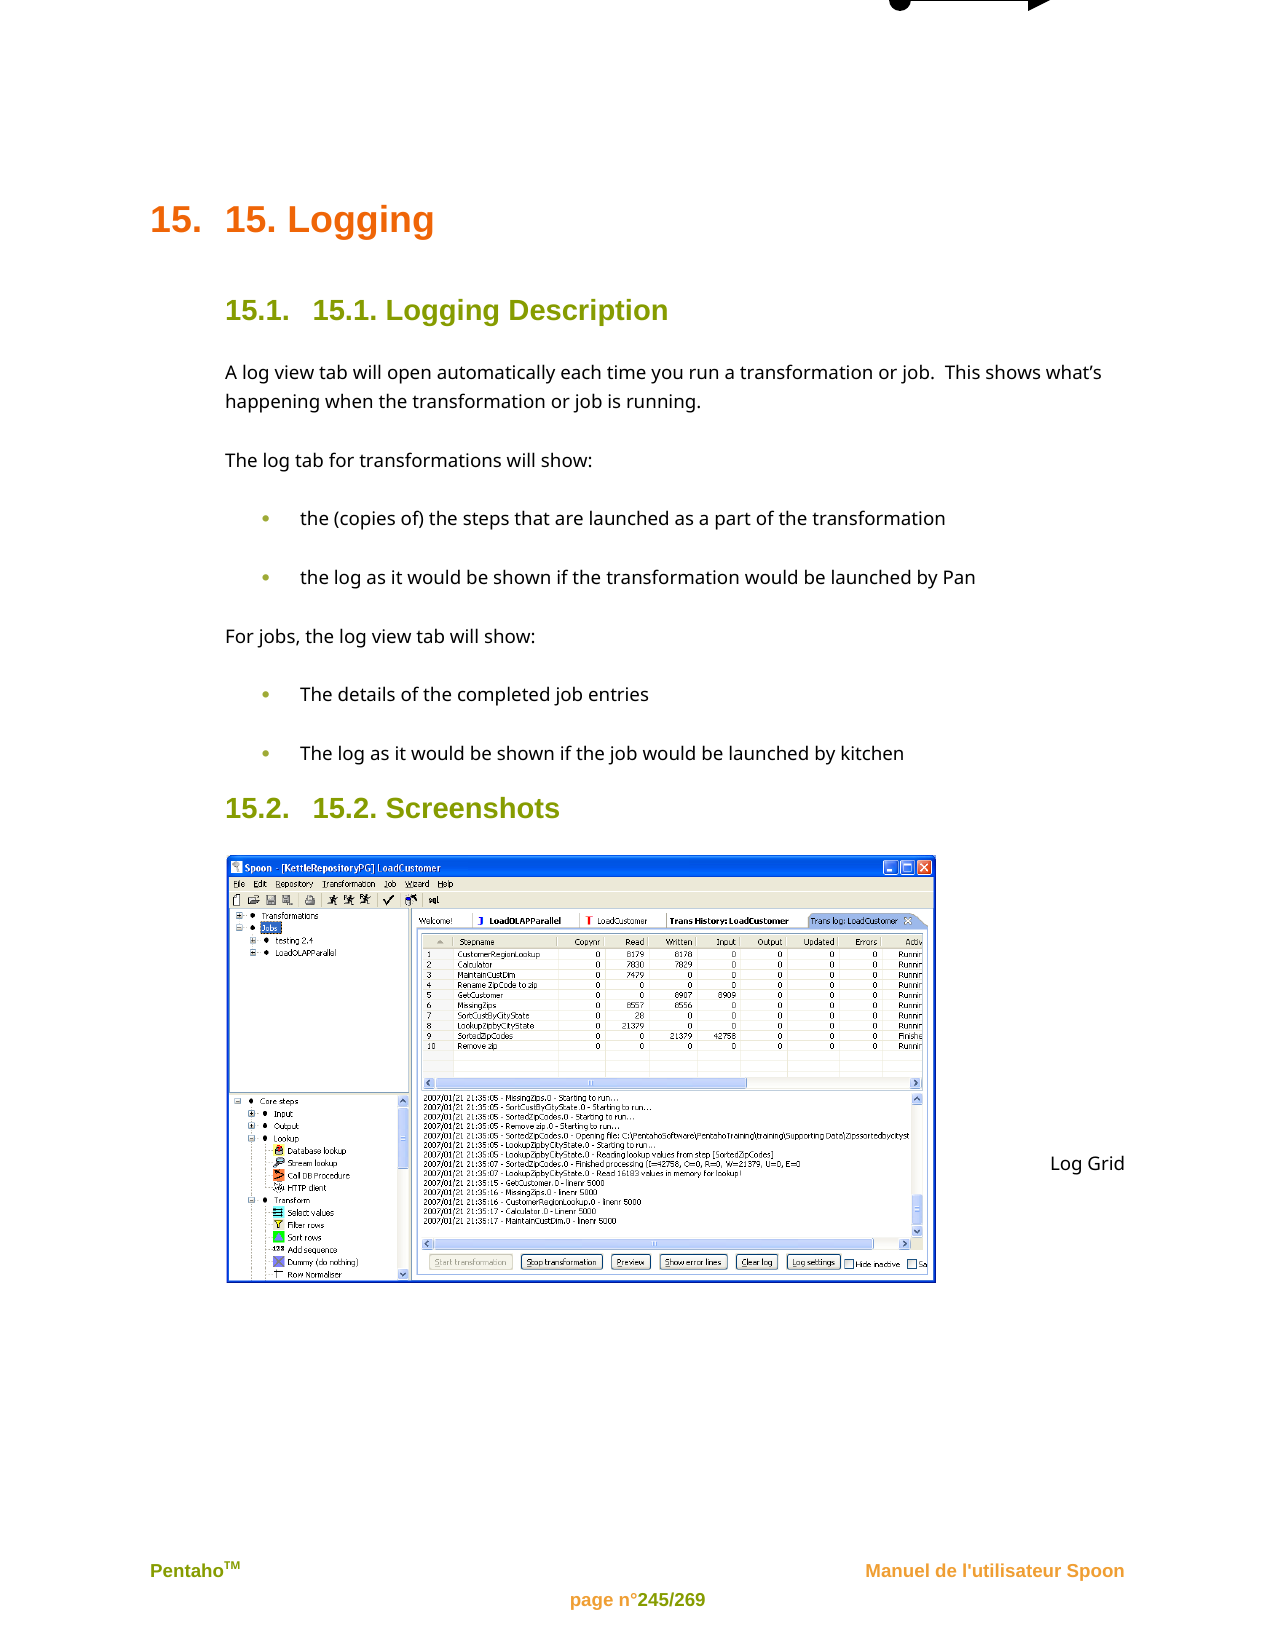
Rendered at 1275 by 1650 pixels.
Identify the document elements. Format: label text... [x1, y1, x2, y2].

list the (copies of) the steps that are launched as a part of the transformation [262, 502, 1125, 532]
list the log as it would be shown if the transformation would be launched by Pan [262, 561, 1125, 590]
text The log tab for transformations will show: [225, 444, 1125, 473]
subtitle 15.2. Screenshots [225, 796, 1125, 825]
list The log as it would be shown if the job would be launched by kitchen [262, 737, 1125, 766]
subtitle 15. Logging [150, 209, 1125, 238]
subtitle 15.1. Logging Description [225, 297, 1125, 326]
list The details of the completed job entries [262, 678, 1125, 707]
text For jobs, the log view tab will show: [225, 620, 1125, 649]
text Log Grid [937, 1147, 1125, 1177]
text A log view tab will open automatically each time you run a transformation or job. This shows what’s happening when the transformation or job is running. [225, 356, 1125, 414]
picture [226, 855, 936, 1283]
